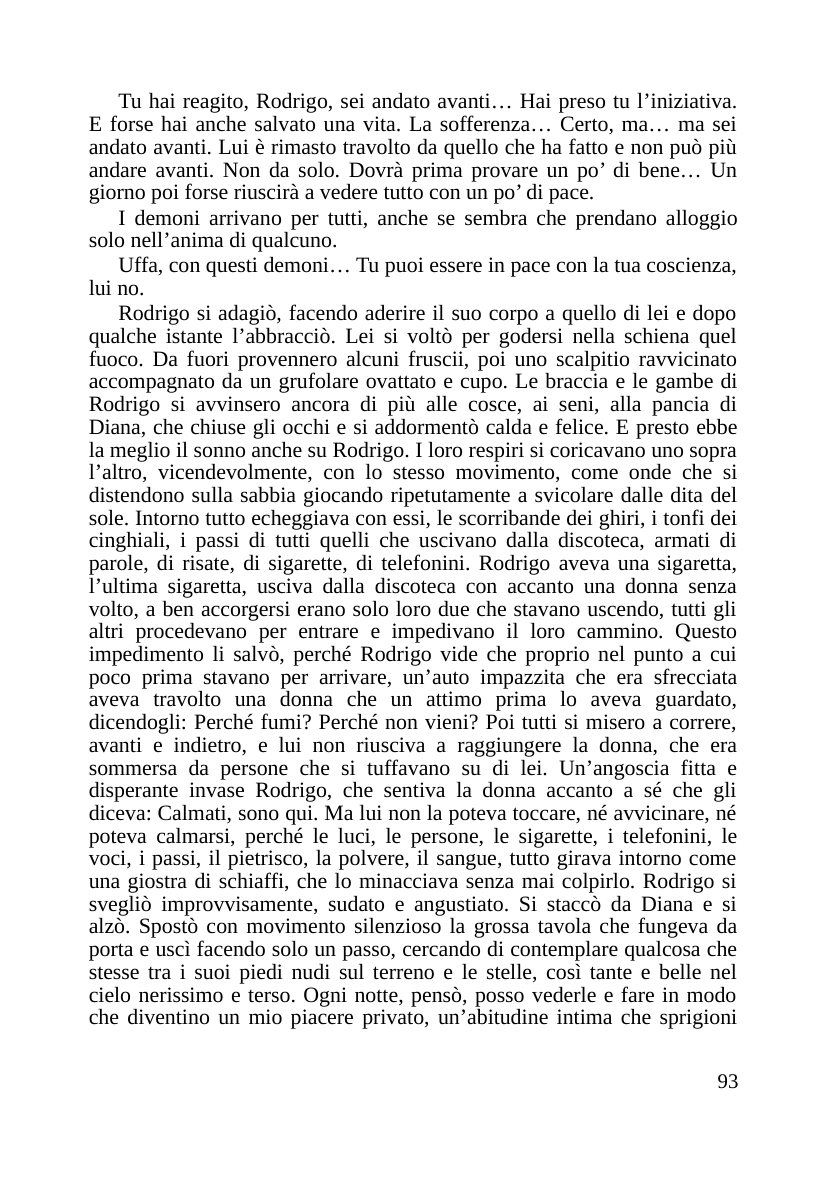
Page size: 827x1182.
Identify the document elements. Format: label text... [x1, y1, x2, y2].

text Rodrigo si adagiò, facendo aderire il suo corpo a quello di lei e dopo qualche istante l’abbracciò. Lei si voltò per godersi nella schiena quel fuoco. Da fuori provennero alcuni fruscii, poi uno scalpitio ravvicinato accompagnato da un grufolare ovattato e cupo. Le braccia e le gambe di Rodrigo si avvinsero ancora di più alle cosce, ai seni, alla pancia di Diana, che chiuse gli occhi e si addormentò calda e felice. E presto ebbe la meglio il sonno anche su Rodrigo. I loro respiri si coricavano uno sopra l’altro, vicendevolmente, con lo stesso movimento, come onde che si distendono sulla sabbia giocando ripetutamente a svicolare dalle dita del sole. Intorno tutto echeggiava con essi, le scorribande dei ghiri, i tonfi dei cinghiali, i passi di tutti quelli che uscivano dalla discoteca, armati di parole, di risate, di sigarette, di telefonini. Rodrigo aveva una sigaretta, l’ultima sigaretta, usciva dalla discoteca con accanto una donna senza volto, a ben accorgersi erano solo loro due che stavano uscendo, tutti gli altri procedevano per entrare e impedivano il loro cammino. Questo impedimento li salvò, perché Rodrigo vide che proprio nel punto a cui poco prima stavano per arrivare, un’auto impazzita che era sfrecciata aveva travolto una donna che un attimo prima lo aveva guardato, dicendogli: Perché fumi? Perché non vieni? Poi tutti si misero a correre, avanti e indietro, e lui non riusciva a raggiungere la donna, che era sommersa da persone che si tuffavano su di lei. Un’angoscia fitta e disperante invase Rodrigo, che sentiva la donna accanto a sé che gli diceva: Calmati, sono qui. Ma lui non la poteva toccare, né avvicinare, né poteva calmarsi, perché le luci, le persone, le sigarette, i telefonini, le voci, i passi, il pietrisco, la polvere, il sangue, tutto girava intorno come una giostra di schiaffi, che lo minacciava senza mai colpirlo. Rodrigo si svegliò improvvisamente, sudato e angustiato. Si staccò da Diana e si alzò. Spostò con movimento silenzioso la grossa tavola che fungeva da porta e uscì facendo solo un passo, cercando di contemplare qualcosa che stesse tra i suoi piedi nudi sul terreno e le stelle, così tante e belle nel cielo nerissimo e terso. Ogni notte, pensò, posso vederle e fare in modo che diventino un mio piacere privato, un’abitudine intima che sprigioni [88, 300, 738, 1029]
text Uffa, con questi demoni… Tu puoi essere in pace con la tua coscienza, lui no. [88, 252, 738, 300]
text Tu hai reagito, Rodrigo, sei andato avanti… Hai preso tu l’iniziativa. E forse hai anche salvato una vita. La sofferenza… Certo, ma… ma sei andato avanti. Lui è rimasto travolto da quello che ha fatto e non può più andare avanti. Non da solo. Dovrà prima provare un po’ di bene… Un giorno poi forse riuscirà a vedere tutto con un po’ di pace. [88, 88, 738, 204]
text I demoni arrivano per tutti, anche se sembra che prendano alloggio solo nell’anima di qualcuno. [88, 204, 738, 252]
